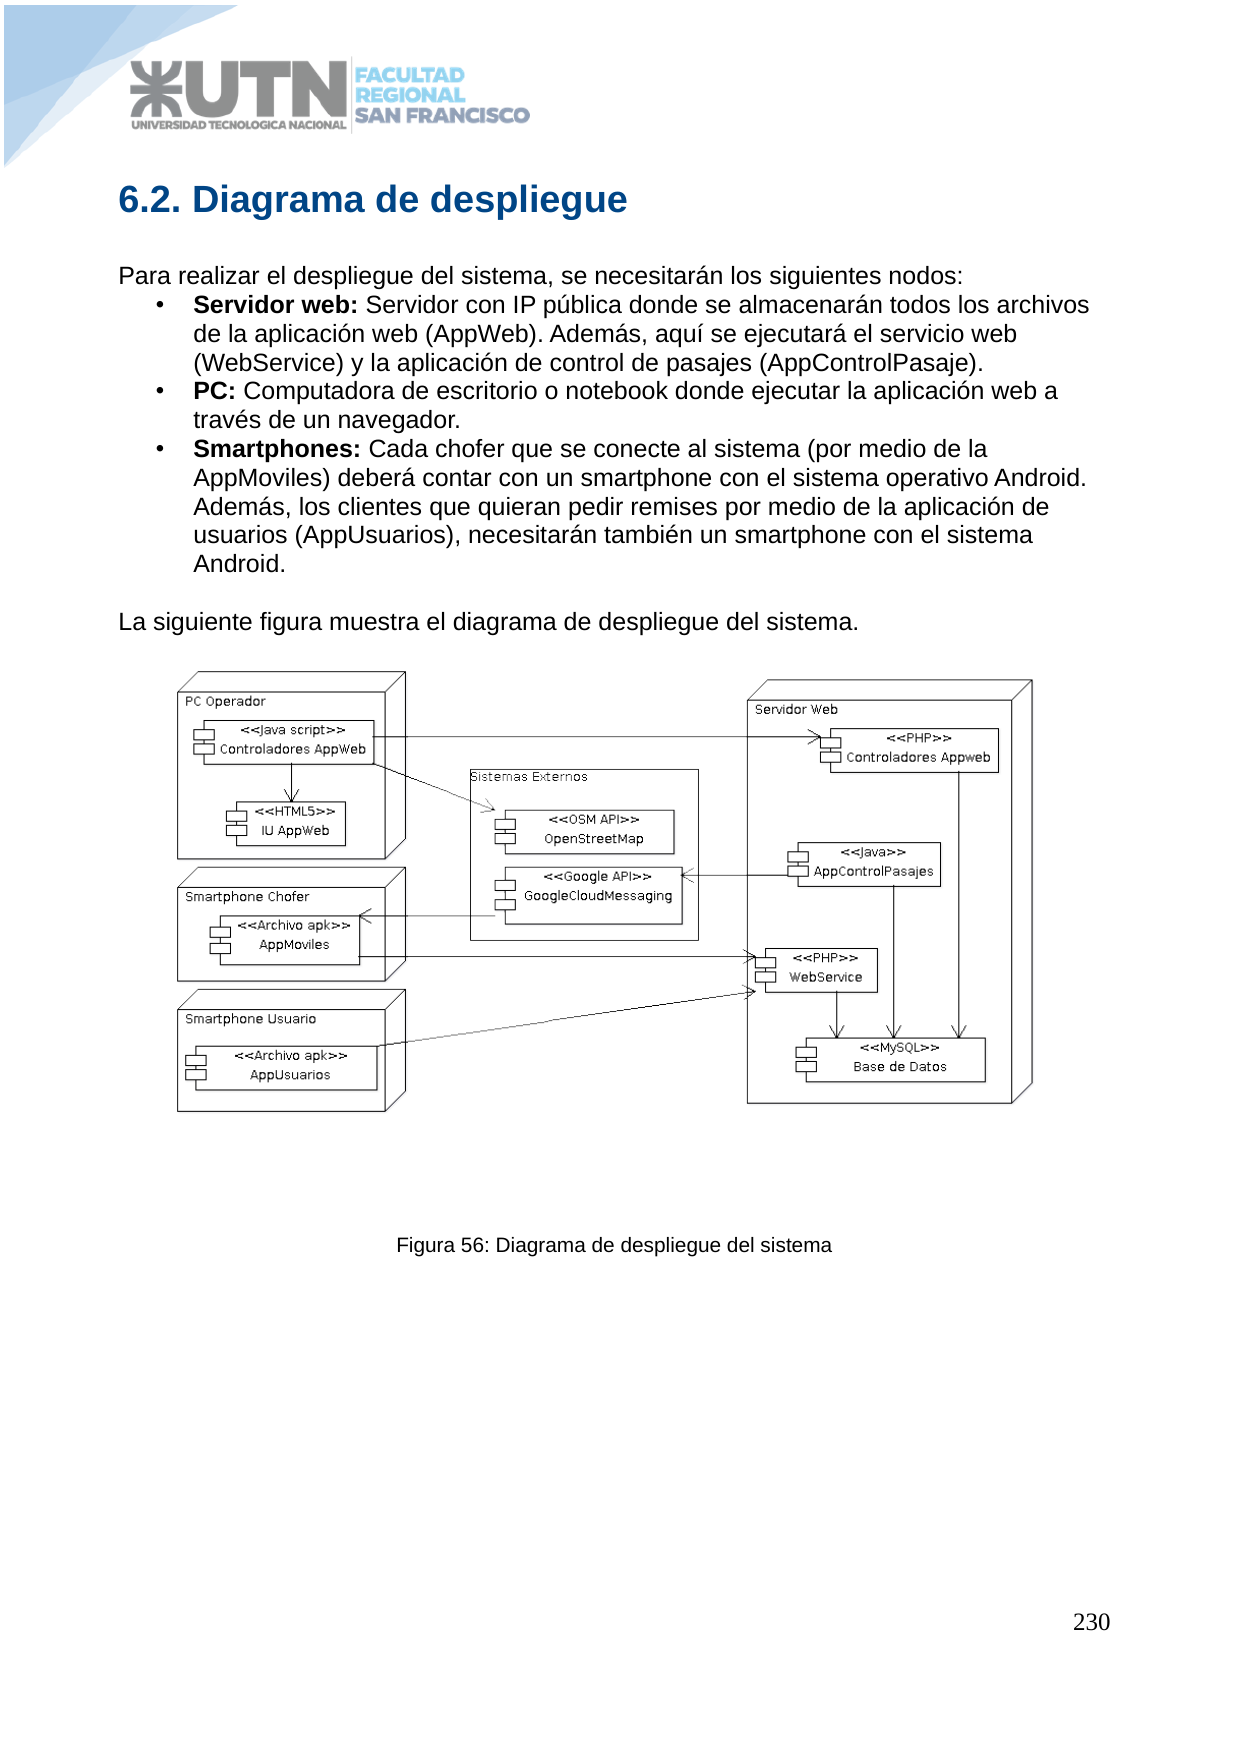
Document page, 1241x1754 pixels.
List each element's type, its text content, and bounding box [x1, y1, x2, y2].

list Servidor web: Servidor con IP pública donde se almacenarán todos los archivos de la aplicación web (AppWeb). Además, aquí se ejecutará el servicio web (WebService) y la aplicación de control de pasajes (AppControlPasaje). [156, 290, 1110, 376]
text La siguiente figura muestra el diagrama de despliegue del sistema. [118, 607, 1110, 635]
list PC: Computadora de escritorio o notebook donde ejecutar la aplicación web a través de un navegador. [156, 376, 1110, 434]
text Para realizar el despliegue del sistema, se necesitarán los siguientes nodos: [118, 261, 1110, 290]
picture [3, 5, 532, 169]
picture [112, 664, 1117, 1233]
text Figura 56: Diagrama de despliegue del sistema [118, 1233, 1110, 1257]
subtitle 6.2. Diagrama de despliegue [118, 176, 1110, 220]
list Smartphones: Cada chofer que se conecte al sistema (por medio de la AppMoviles) deberá contar con un smartphone con el sistema operativo Android. Además, los clientes que quieran pedir remises por medio de la aplicación de usuarios (AppUsuarios), necesitarán también un smartphone con el sistema Android. [156, 434, 1110, 578]
